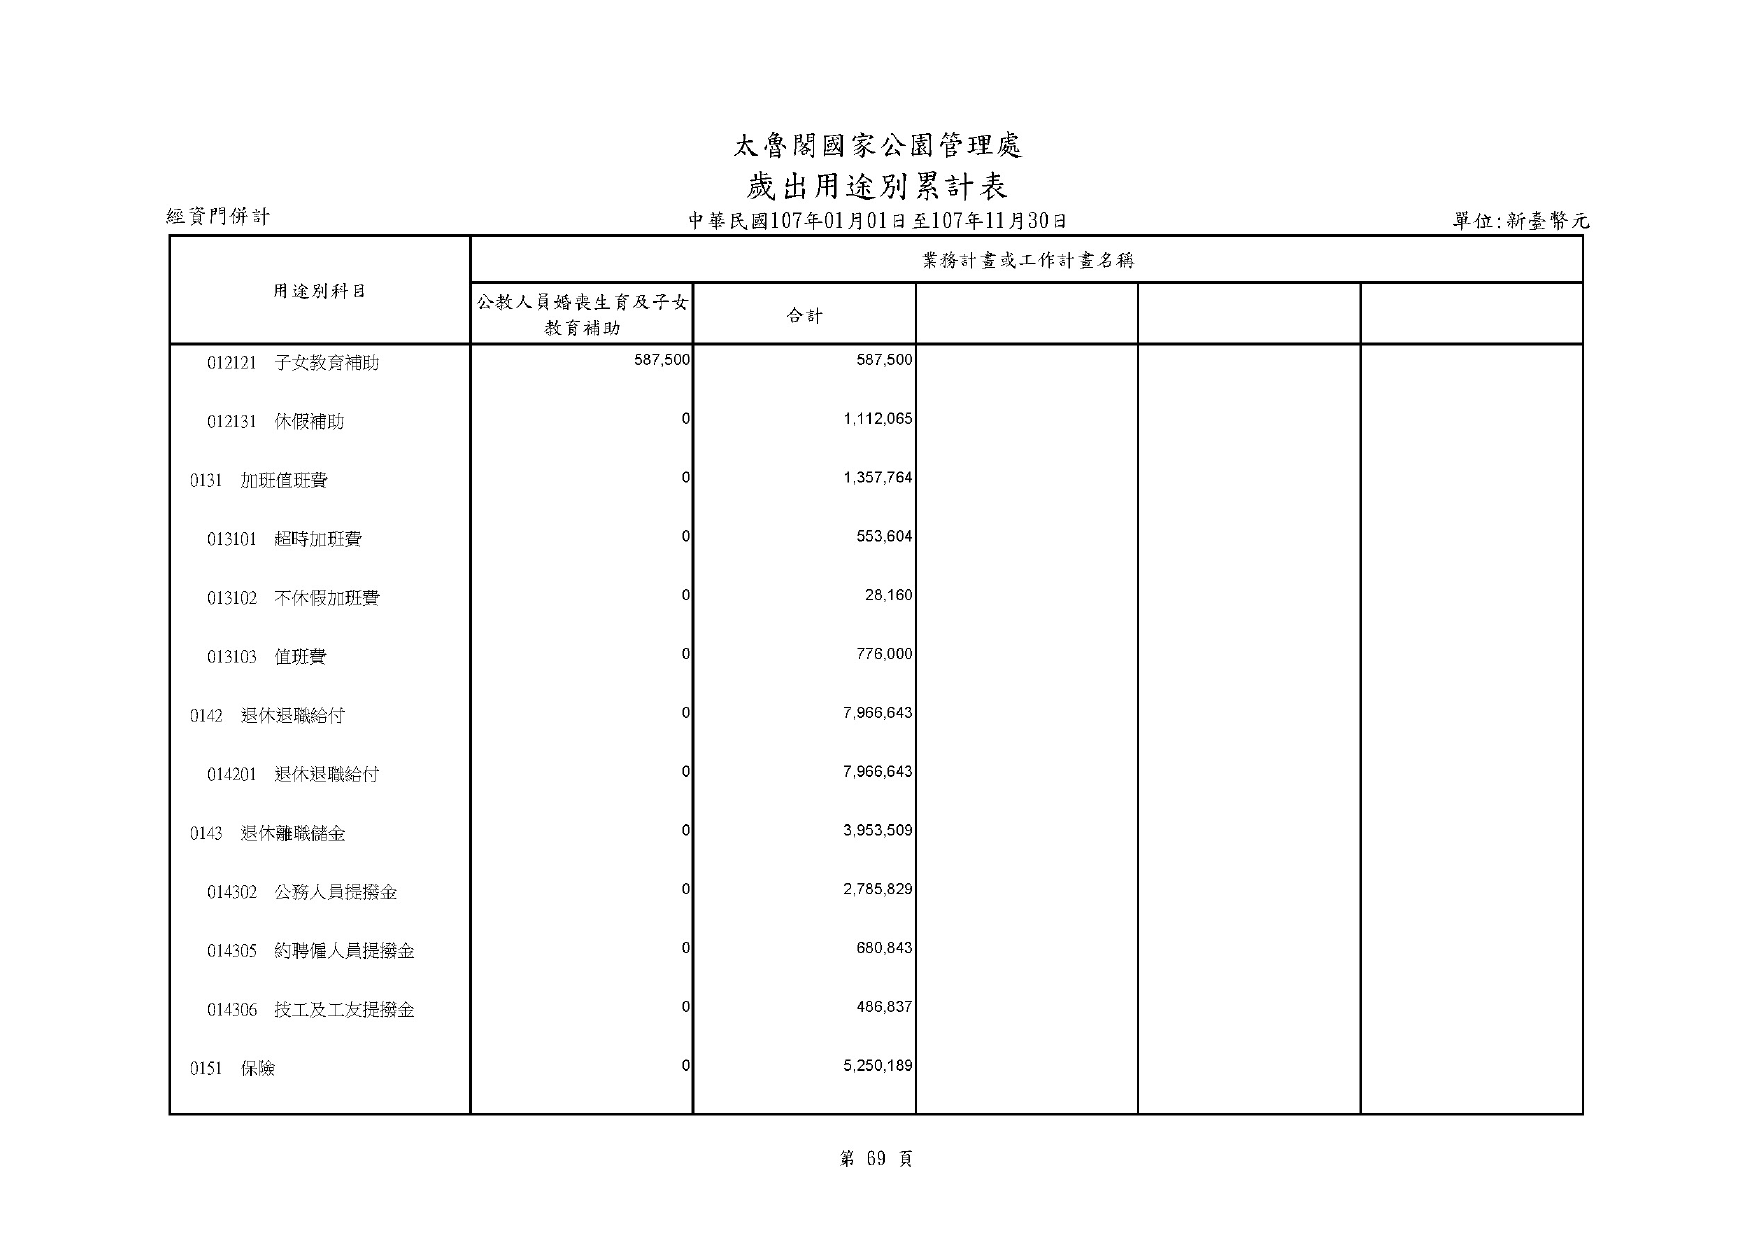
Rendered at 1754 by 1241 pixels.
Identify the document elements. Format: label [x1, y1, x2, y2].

picture [59, 59, 1695, 1216]
